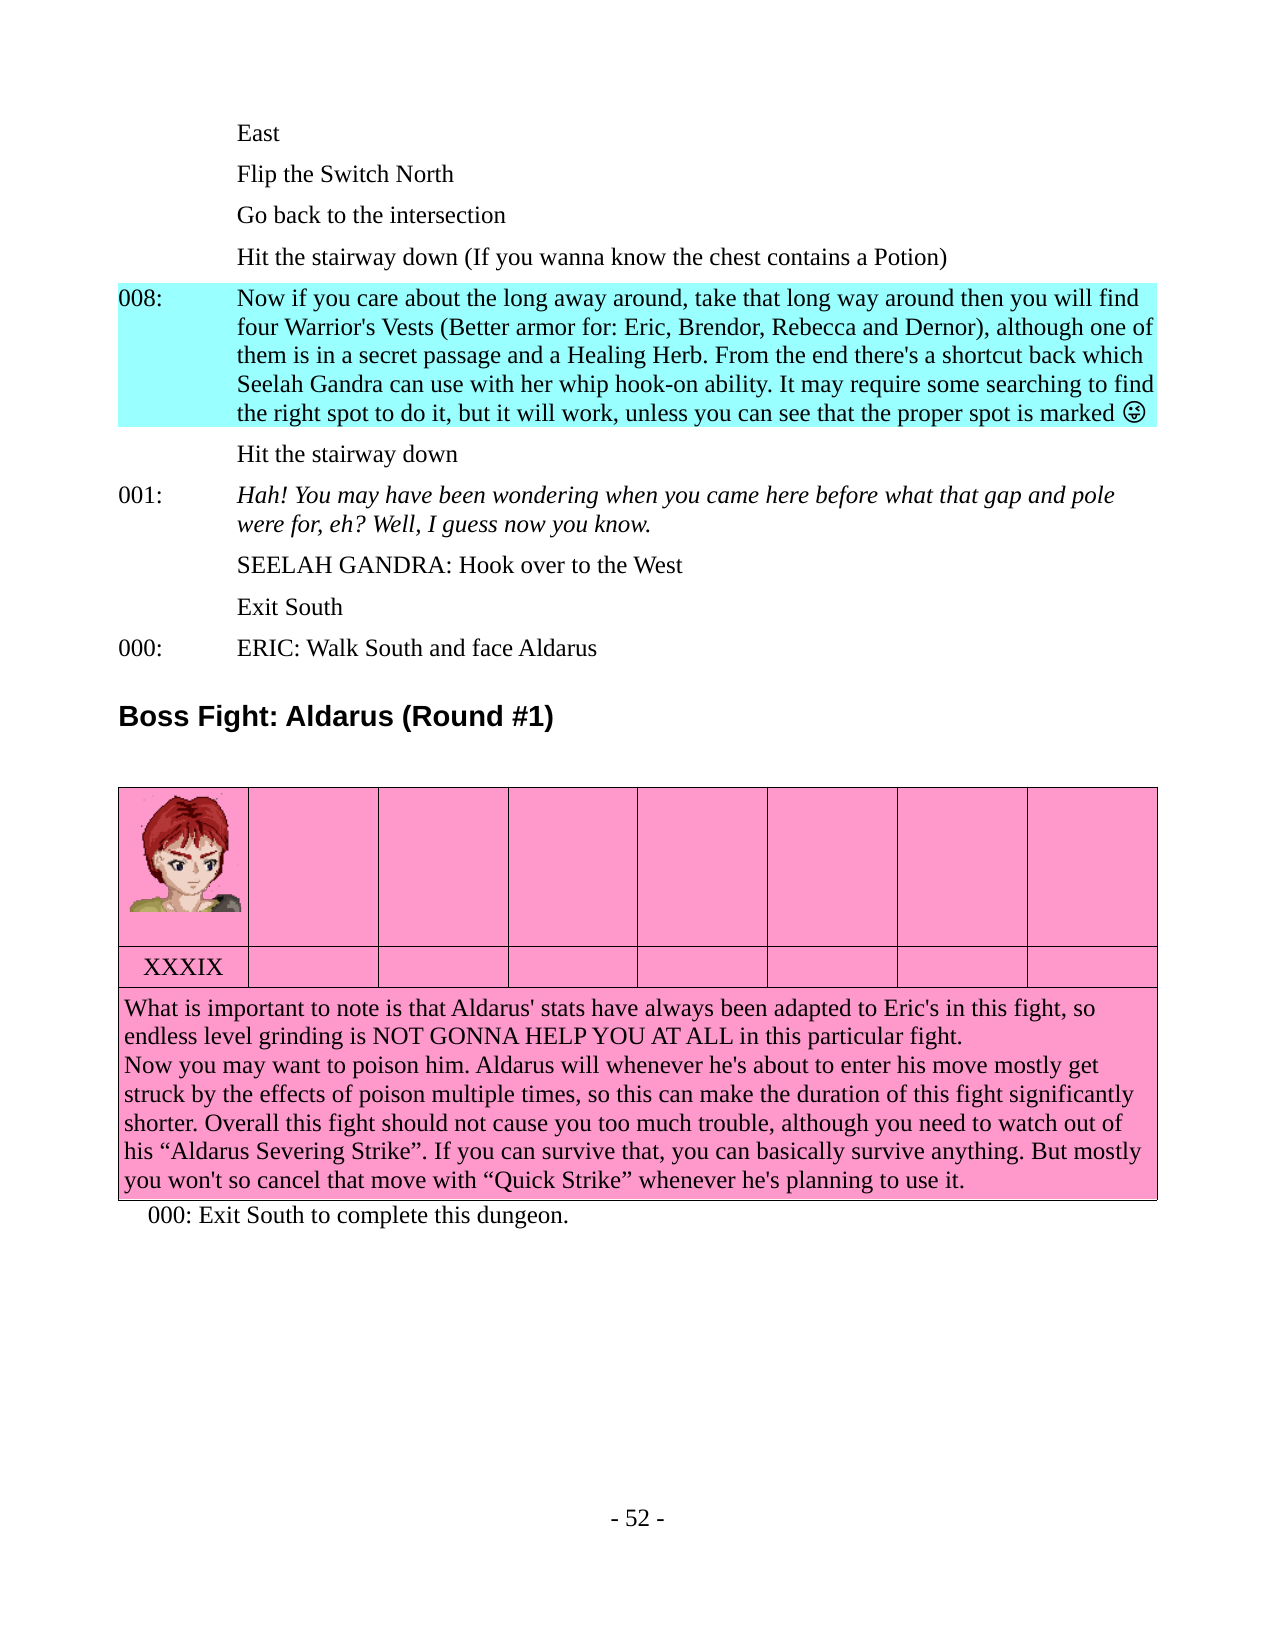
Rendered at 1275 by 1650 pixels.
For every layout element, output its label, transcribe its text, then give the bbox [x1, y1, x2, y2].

table_header [379, 788, 508, 946]
text Flip the Switch North [118, 159, 1157, 188]
table_cell [379, 947, 508, 987]
text Hit the stairway down (If you wanna know the chest contains a Potion) [118, 242, 1157, 271]
table_cell [898, 947, 1027, 987]
text Hit the stairway down [118, 439, 1157, 468]
text 000: ERIC: Walk South and face Aldarus [118, 633, 1157, 662]
text East [118, 118, 1157, 147]
table_header [509, 788, 637, 946]
table_header [638, 788, 767, 946]
table_header [1028, 788, 1157, 946]
table_header [249, 788, 378, 946]
text Exit South [118, 592, 1157, 621]
text SEELAH GANDRA: Hook over to the West [118, 551, 1157, 579]
table_header [898, 788, 1027, 946]
text 001: Hah! You may have been wondering when you came here before what that gap and pole were for, eh? Well, I guess now you know. [118, 481, 1157, 538]
table_header [119, 793, 248, 946]
subtitle Boss Fight: Aldarus (Round #1) [118, 699, 1157, 733]
table_header [119, 788, 248, 792]
table_header [768, 788, 897, 946]
text Go back to the intersection [118, 201, 1157, 229]
table_cell What is important to note is that Aldarus' stats have always been adapted to Eric's in this fight, so endless level grinding is NOT GONNA HELP YOU AT ALL in this particular fight. Now you may want to poison him. Aldarus will whenever he's about to enter his move mostly get struck by the effects of poison multiple times, so this can make the duration of this fight significantly shorter. Overall this fight should not cause you too much trouble, although you need to watch out of his “Aldarus Severing Strike”. If you can survive that, you can basically survive anything. But mostly you won't so cancel that move with “Quick Strike” whenever he's planning to use it. [119, 988, 1157, 1199]
text 000: Exit South to complete this dungeon. [118, 1201, 1157, 1228]
table_cell [249, 947, 378, 987]
table_cell [768, 947, 897, 987]
picture [124, 792, 242, 912]
table_cell [509, 947, 637, 987]
table_cell [1028, 947, 1157, 987]
table_cell XXXIX [119, 947, 248, 987]
table_cell [638, 947, 767, 987]
text 008: Now if you care about the long away around, take that long way around then you will find four Warrior's Vests (Better armor for: Eric, Brendor, Rebecca and Dernor), although one of them is in a secret passage and a Healing Herb. From the end there's a shortcut back which Seelah Gandra can use with her whip hook-on ability. It may require some searching to find the right spot to do it, but it will work, unless you can see that the proper spot is marked 😜 [118, 283, 1157, 427]
